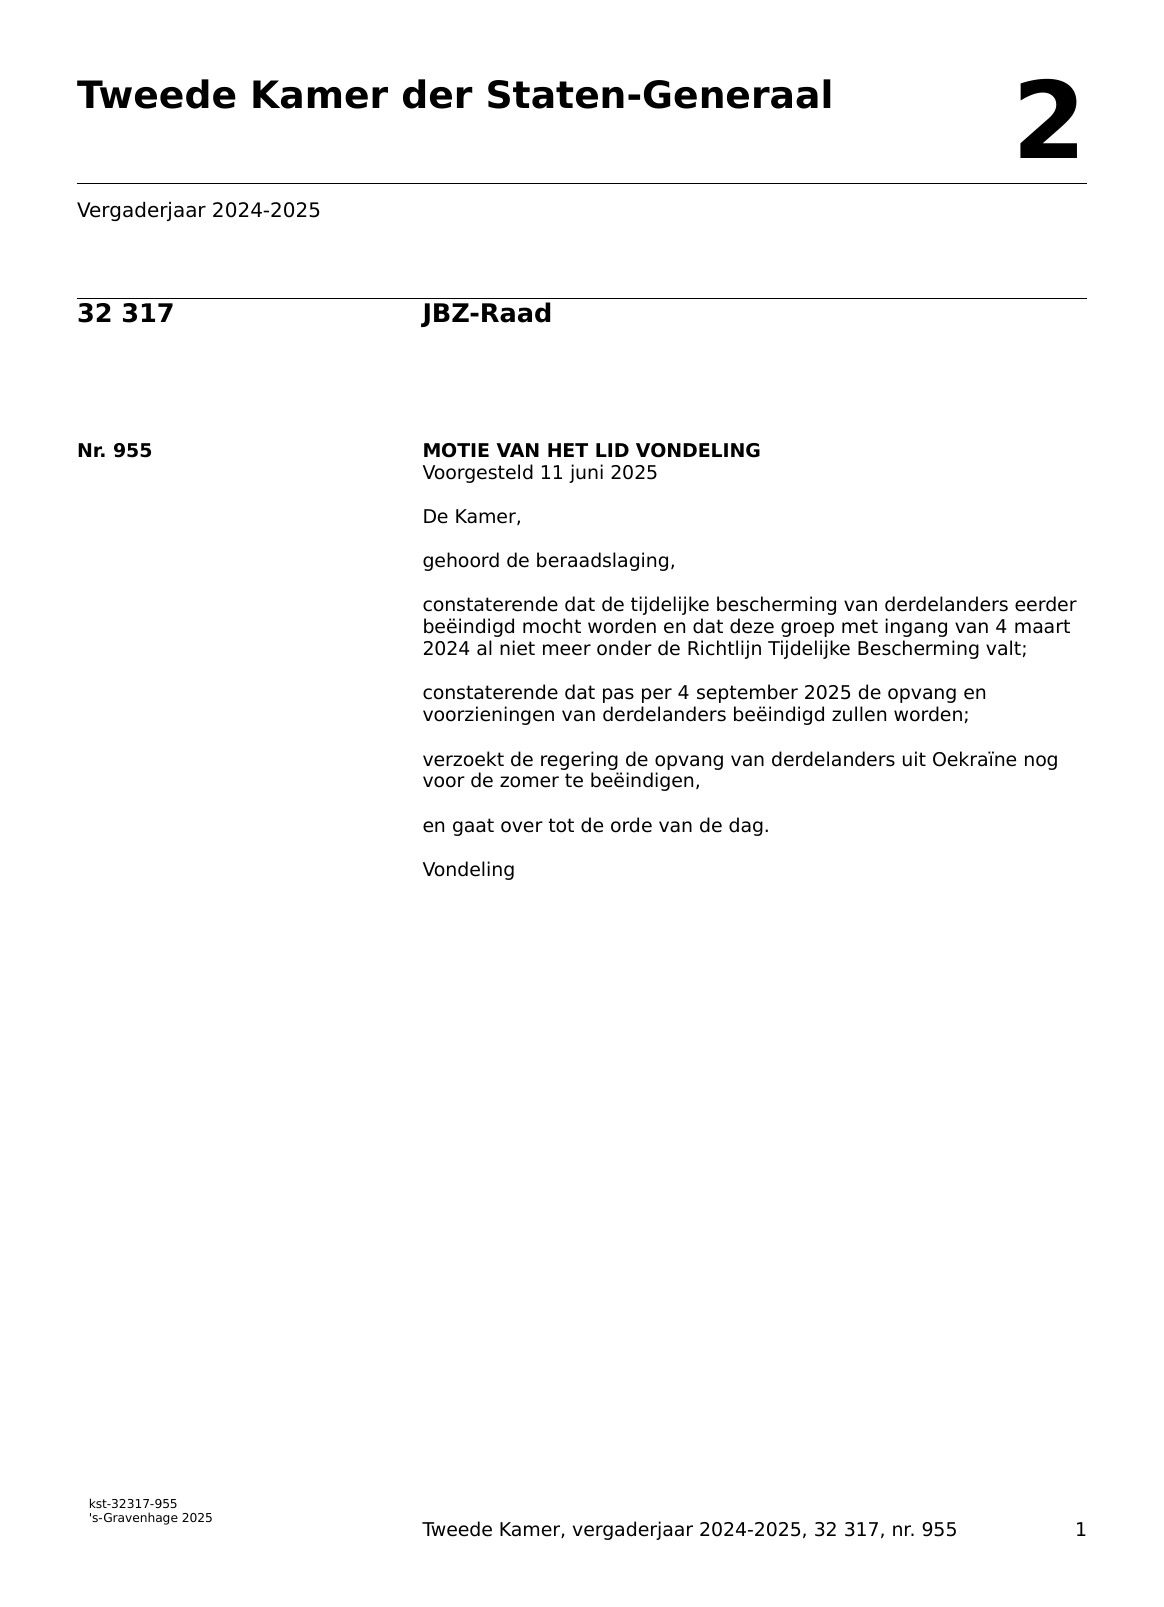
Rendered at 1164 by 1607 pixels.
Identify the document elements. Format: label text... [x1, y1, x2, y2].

text constaterende dat de tijdelijke bescherming van derdelanders eerder beëindigd mocht worden en dat deze groep met ingang van 4 maart 2024 al niet meer onder de Richtlijn Tijdelijke Bescherming valt; [422, 594, 1087, 660]
text Voorgesteld 11 juni 2025 [422, 462, 1087, 484]
text kst-32317-955 [88, 1497, 323, 1511]
table_header 2 [886, 59, 1087, 183]
text Vondeling [422, 859, 1087, 881]
text constaterende dat pas per 4 september 2025 de opvang en voorzieningen van derdelanders beëindigd zullen worden; [422, 682, 1087, 726]
text verzoekt de regering de opvang van derdelanders uit Oekraïne nog voor de zomer te beëindigen, [422, 748, 1087, 792]
text en gaat over tot de orde van de dag. [422, 814, 1087, 837]
text De Kamer, [422, 506, 1087, 528]
subtitle Nr. 955 MOTIE VAN HET LID VONDELING [77, 440, 1087, 462]
table_cell Vergaderjaar 2024-2025 [77, 184, 1087, 298]
table_header Tweede Kamer der Staten-Generaal [77, 59, 886, 183]
text 's-Gravenhage 2025 [88, 1511, 323, 1525]
subtitle 32 317 JBZ-Raad [77, 299, 1087, 329]
text gehoord de beraadslaging, [422, 550, 1087, 572]
